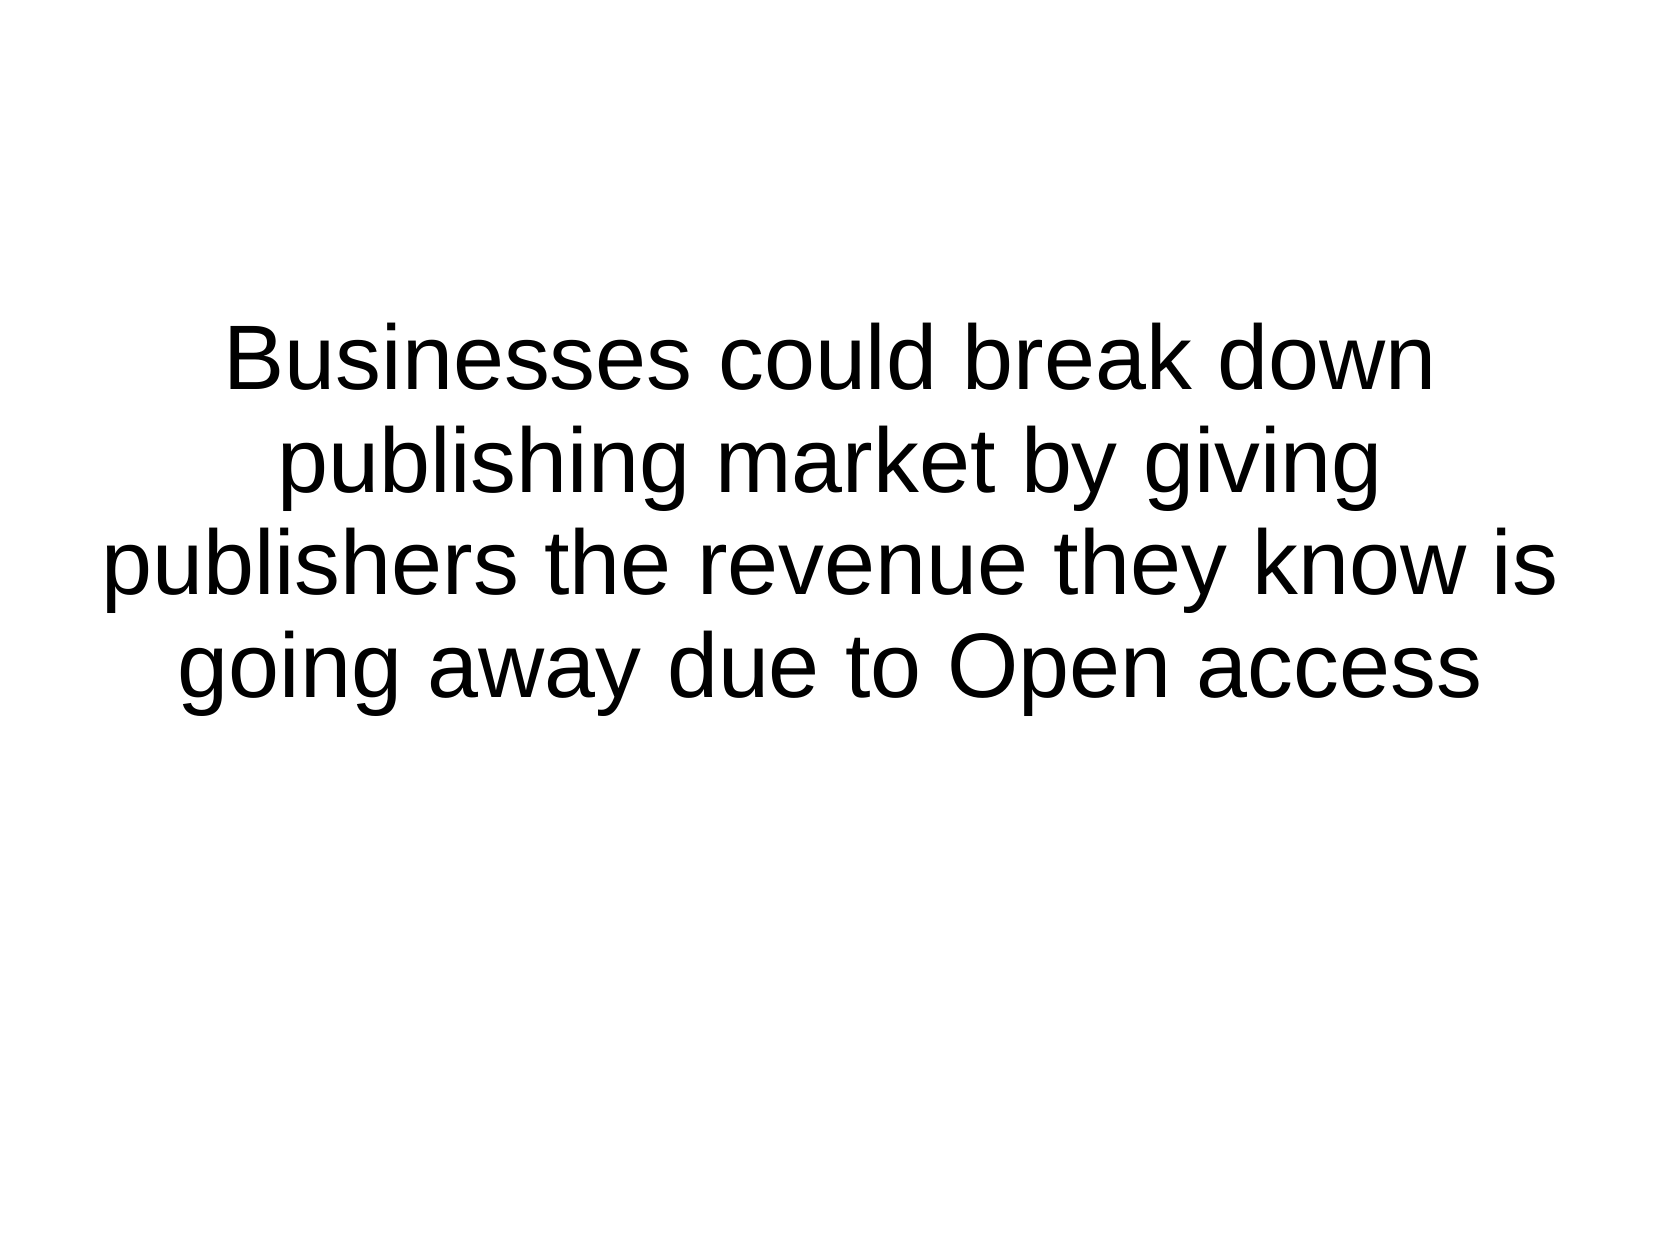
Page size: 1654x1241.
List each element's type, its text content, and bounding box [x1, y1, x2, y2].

title Businesses could break down publishing market by giving publishers the revenue they know is going away due to Open access [86, 306, 1576, 717]
